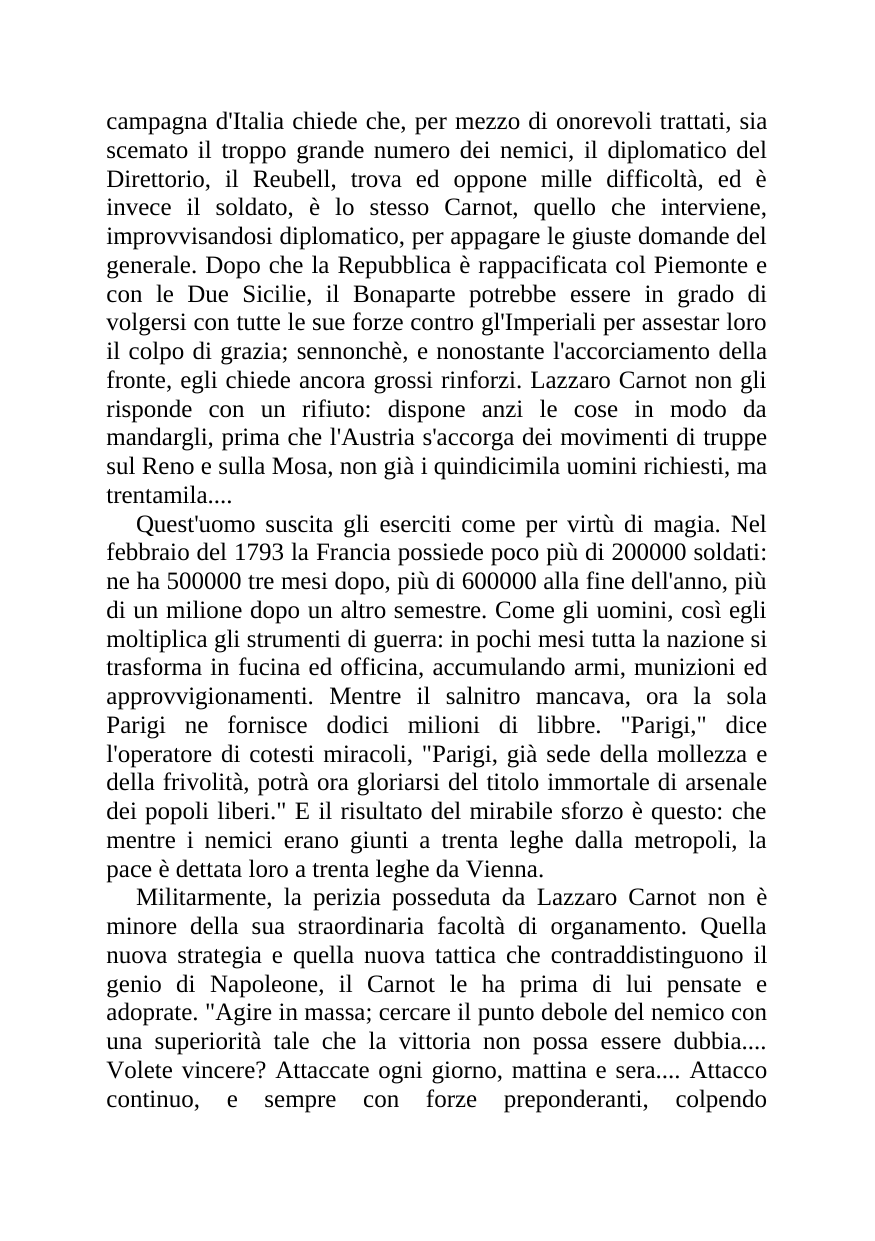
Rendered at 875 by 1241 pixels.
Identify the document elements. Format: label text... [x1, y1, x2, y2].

text campagna d'Italia chiede che, per mezzo di onorevoli trattati, sia scemato il troppo grande numero dei nemici, il diplomatico del Direttorio, il Reubell, trova ed oppone mille difficoltà, ed è invece il soldato, è lo stesso Carnot, quello che interviene, improvvisandosi diplomatico, per appagare le giuste domande del generale. Dopo che la Repubblica è rappacificata col Piemonte e con le Due Sicilie, il Bonaparte potrebbe essere in grado di volgersi con tutte le sue forze contro gl'Imperiali per assestar loro il colpo di grazia; sennonchè, e nonostante l'accorciamento della fronte, egli chiede ancora grossi rinforzi. Lazzaro Carnot non gli risponde con un rifiuto: dispone anzi le cose in modo da mandargli, prima che l'Austria s'accorga dei movimenti di truppe sul Reno e sulla Mosa, non già i quindicimila uomini richiesti, ma trentamila.... [106, 106, 768, 509]
text Militarmente, la perizia posseduta da Lazzaro Carnot non è minore della sua straordinaria facoltà di organamento. Quella nuova strategia e quella nuova tattica che contraddistinguono il genio di Napoleone, il Carnot le ha prima di lui pensate e adoprate. "Agire in massa; cercare il punto debole del nemico con una superiorità tale che la vittoria non possa essere dubbia.... Volete vincere? Attaccate ogni giorno, mattina e sera.... Attacco continuo, e sempre con forze preponderanti, colpendo [106, 882, 768, 1112]
text Quest'uomo suscita gli eserciti come per virtù di magia. Nel febbraio del 1793 la Francia possiede poco più di 200000 soldati: ne ha 500000 tre mesi dopo, più di 600000 alla fine dell'anno, più di un milione dopo un altro semestre. Come gli uomini, così egli moltiplica gli strumenti di guerra: in pochi mesi tutta la nazione si trasforma in fucina ed officina, accumulando armi, munizioni ed approvvigionamenti. Mentre il salnitro mancava, ora la sola Parigi ne fornisce dodici milioni di libbre. "Parigi," dice l'operatore di cotesti miracoli, "Parigi, già sede della mollezza e della frivolità, potrà ora gloriarsi del titolo immortale di arsenale dei popoli liberi." E il risultato del mirabile sforzo è questo: che mentre i nemici erano giunti a trenta leghe dalla metropoli, la pace è dettata loro a trenta leghe da Vienna. [106, 509, 768, 882]
